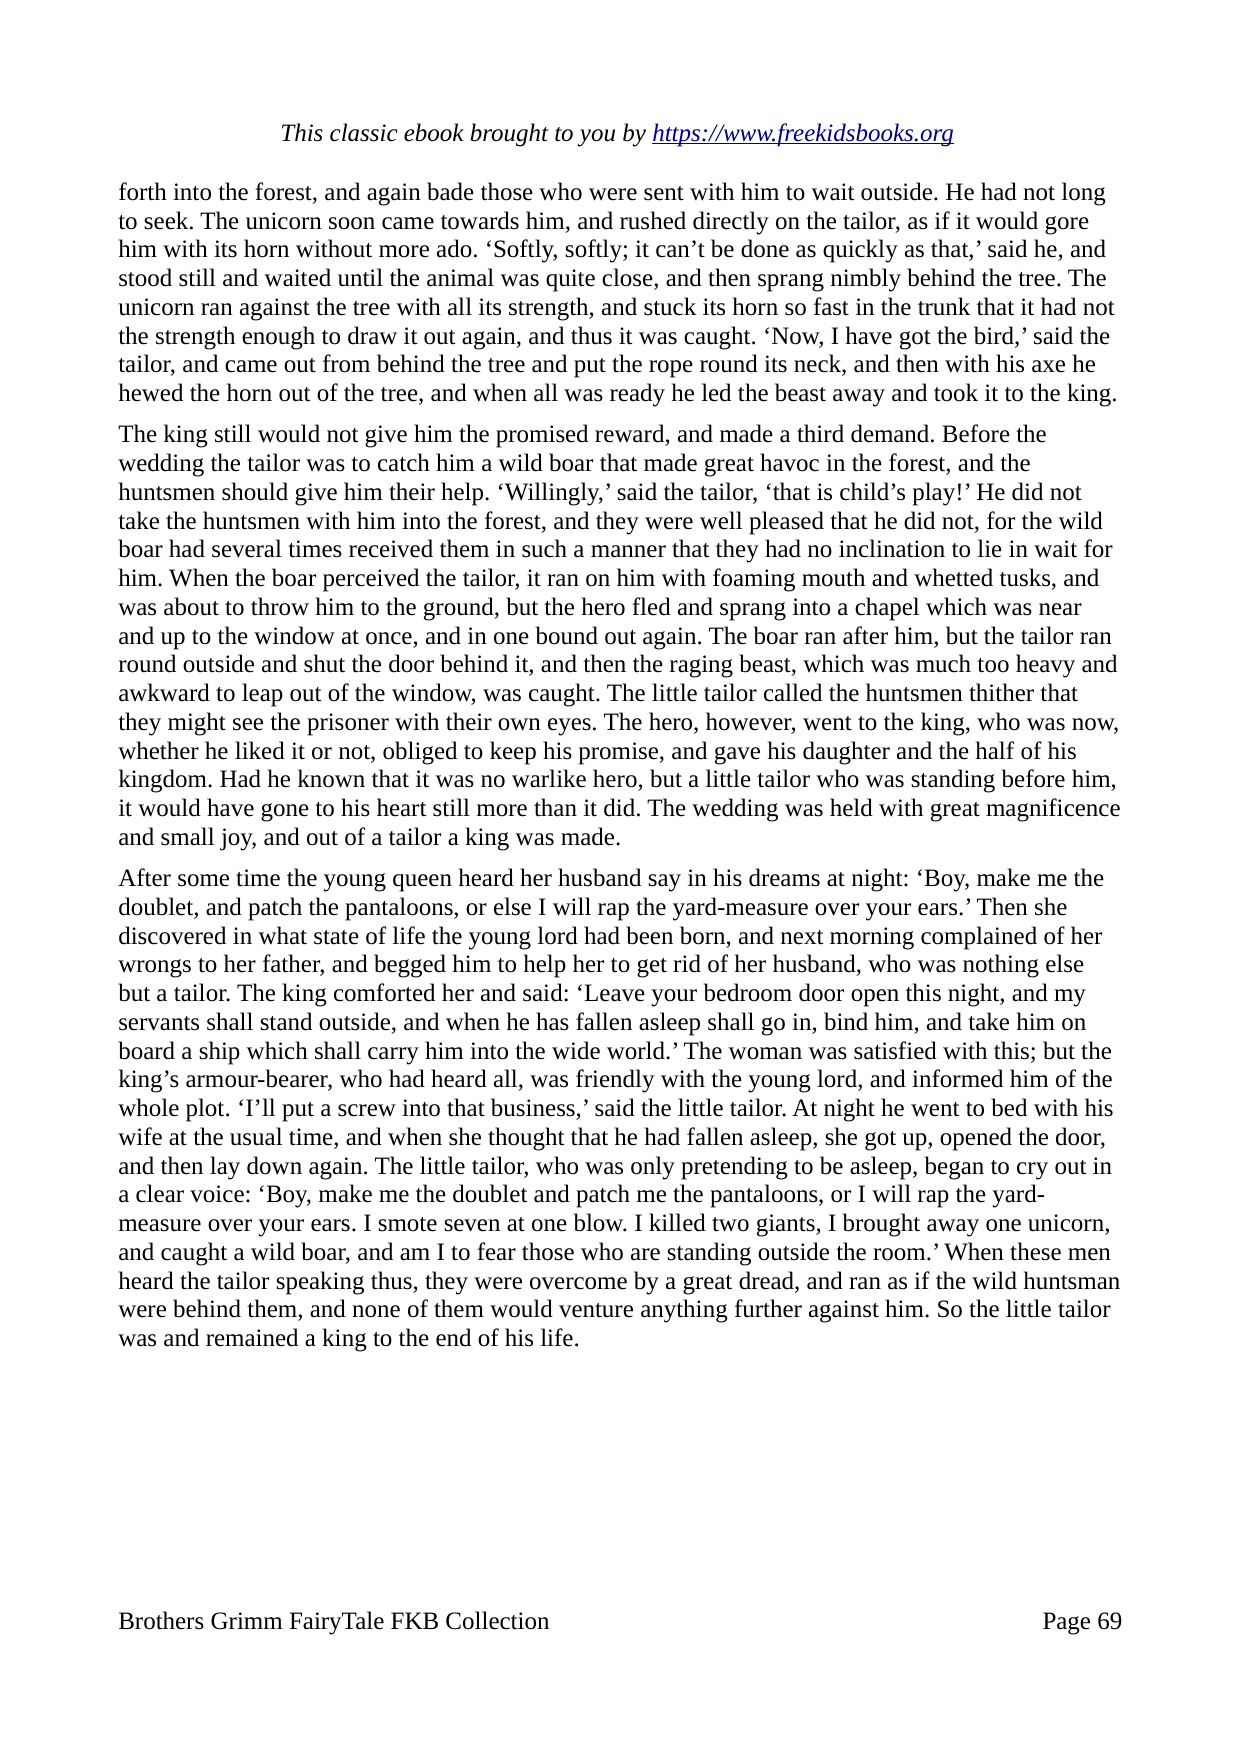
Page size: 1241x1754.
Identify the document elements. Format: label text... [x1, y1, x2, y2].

text After some time the young queen heard her husband say in his dreams at night: ‘Boy, make me the doublet, and patch the pantaloons, or else I will rap the yard-measure over your ears.’ Then she discovered in what state of life the young lord had been born, and next morning complained of her wrongs to her father, and begged him to help her to get rid of her husband, who was nothing else but a tailor. The king comforted her and said: ‘Leave your bedroom door open this night, and my servants shall stand outside, and when he has fallen asleep shall go in, bind him, and take him on board a ship which shall carry him into the wide world.’ The woman was satisfied with this; but the king’s armour-bearer, who had heard all, was friendly with the young lord, and informed him of the whole plot. ‘I’ll put a screw into that business,’ said the little tailor. At night he went to bed with his wife at the usual time, and when she thought that he had fallen asleep, she got up, opened the door, and then lay down again. The little tailor, who was only pretending to be asleep, began to cry out in a clear voice: ‘Boy, make me the doublet and patch me the pantaloons, or I will rap the yard-measure over your ears. I smote seven at one blow. I killed two giants, I brought away one unicorn, and caught a wild boar, and am I to fear those who are standing outside the room.’ When these men heard the tailor speaking thus, they were overcome by a great dread, and ran as if the wild huntsman were behind them, and none of them would venture anything further against him. So the little tailor was and remained a king to the end of his life. [118, 863, 1122, 1352]
text forth into the forest, and again bade those who were sent with him to wait outside. He had not long to seek. The unicorn soon came towards him, and rushed directly on the tailor, as if it would gore him with its horn without more ado. ‘Softly, softly; it can’t be done as quickly as that,’ said he, and stood still and waited until the animal was quite close, and then sprang nimbly behind the tree. The unicorn ran against the tree with all its strength, and stuck its horn so fast in the trunk that it had not the strength enough to draw it out again, and thus it was caught. ‘Now, I have got the bird,’ said the tailor, and came out from behind the tree and put the rope round its neck, and then with his axe he hewed the horn out of the tree, and when all was ready he led the beast away and took it to the king. [118, 177, 1122, 407]
text The king still would not give him the promised reward, and made a third demand. Before the wedding the tailor was to catch him a wild boar that made great havoc in the forest, and the huntsmen should give him their help. ‘Willingly,’ said the tailor, ‘that is child’s play!’ He did not take the huntsmen with him into the forest, and they were well pleased that he did not, for the wild boar had several times received them in such a manner that they had no inclination to lie in wait for him. When the boar perceived the tailor, it ran on him with foaming mouth and whetted tusks, and was about to throw him to the ground, but the hero fled and sprang into a chapel which was near and up to the window at once, and in one bound out again. The boar ran after him, but the tailor ran round outside and shut the door behind it, and then the raging beast, which was much too heavy and awkward to leap out of the window, was caught. The little tailor called the huntsmen thither that they might see the prisoner with their own eyes. The hero, however, went to the king, who was now, whether he liked it or not, obliged to keep his promise, and gave his daughter and the half of his kingdom. Had he known that it was no warlike hero, but a little tailor who was standing before him, it would have gone to his heart still more than it did. The wedding was held with great magnificence and small joy, and out of a tailor a king was made. [118, 419, 1122, 851]
